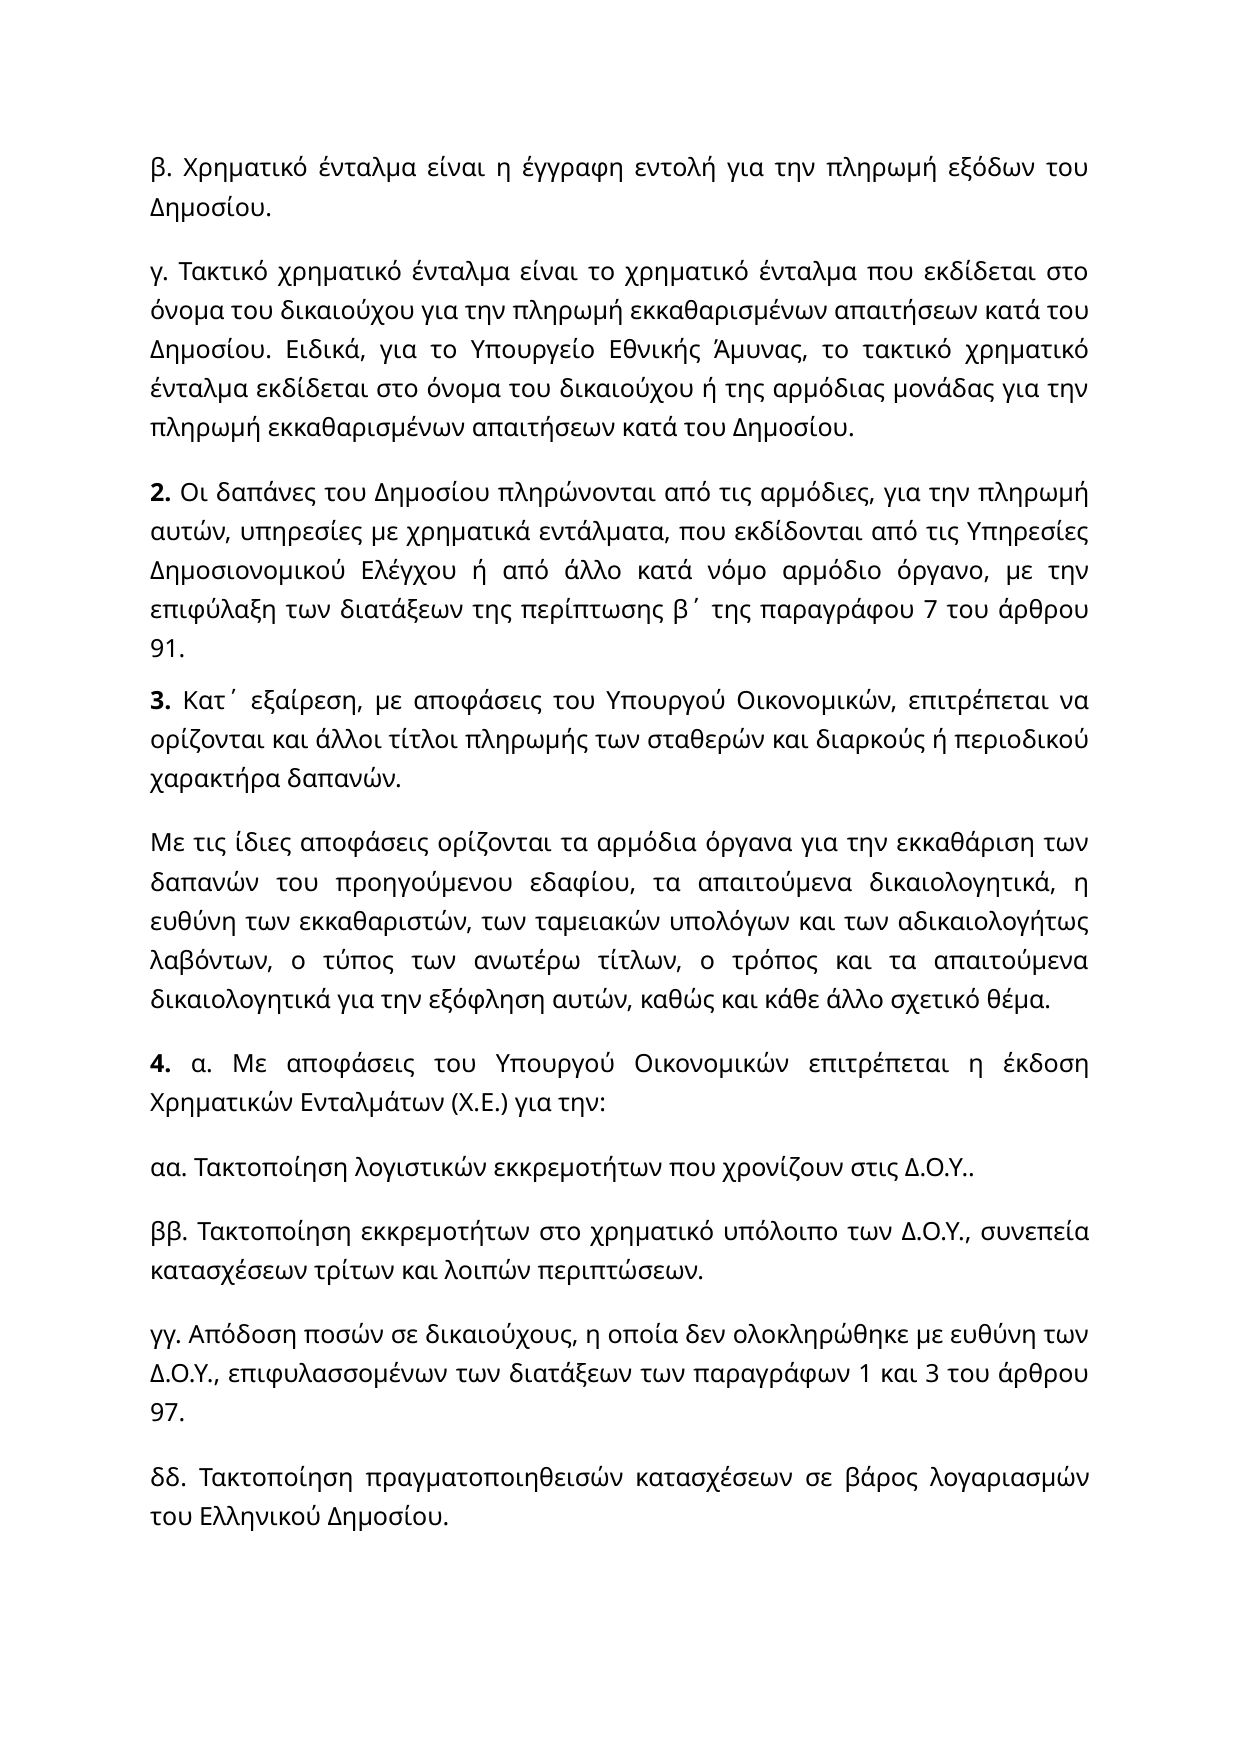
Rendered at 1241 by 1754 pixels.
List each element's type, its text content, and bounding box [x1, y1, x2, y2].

text Με τις ίδιες αποφάσεις ορίζονται τα αρμόδια όργανα για την εκκαθάριση των δαπανών του προηγούμενου εδαφίου, τα απαιτούμενα δικαιολογητικά, η ευθύνη των εκκαθαριστών, των ταμειακών υπολόγων και των αδικαιολογήτως λαβόντων, ο τύπος των ανωτέρω τίτλων, ο τρόπος και τα απαιτούμενα δικαιολογητικά για την εξόφληση αυτών, καθώς και κάθε άλλο σχετικό θέμα. [150, 825, 1090, 1016]
text 4. α. Με αποφάσεις του Υπουργού Οικονομικών επιτρέπεται η έκδοση Χρηματικών Ενταλμάτων (Χ.Ε.) για την: [150, 1046, 1090, 1119]
text 2. Οι δαπάνες του Δημοσίου πληρώνονται από τις αρμόδιες, για την πληρωμή αυτών, υπηρεσίες με χρηματικά εντάλματα, που εκδίδονται από τις Υπηρεσίες Δημοσιονομικού Ελέγχου ή από άλλο κατά νόμο αρμόδιο όργανο, με την επιφύλαξη των διατάξεων της περίπτωσης β΄ της παραγράφου 7 του άρθρου 91. [150, 474, 1090, 665]
text β. Χρηματικό ένταλμα είναι η έγγραφη εντολή για την πληρωμή εξόδων του Δημοσίου. [150, 150, 1090, 223]
text γγ. Απόδοση ποσών σε δικαιούχους, η οποία δεν ολοκληρώθηκε με ευθύνη των Δ.Ο.Υ., επιφυλασσομένων των διατάξεων των παραγράφων 1 και 3 του άρθρου 97. [150, 1317, 1090, 1429]
text ββ. Τακτοποίηση εκκρεμοτήτων στο χρηματικό υπόλοιπο των Δ.Ο.Υ., συνεπεία κατασχέσεων τρίτων και λοιπών περιπτώσεων. [150, 1213, 1090, 1287]
text αα. Τακτοποίηση λογιστικών εκκρεμοτήτων που χρονίζουν στις Δ.Ο.Υ.. [150, 1149, 1090, 1183]
text 3. Κατ΄ εξαίρεση, με αποφάσεις του Υπουργού Οικονομικών, επιτρέπεται να ορίζονται και άλλοι τίτλοι πληρωμής των σταθερών και διαρκούς ή περιοδικού χαρακτήρα δαπανών. [150, 682, 1090, 795]
text γ. Τακτικό χρηματικό ένταλμα είναι το χρηματικό ένταλμα που εκδίδεται στο όνομα του δικαιούχου για την πληρωμή εκκαθαρισμένων απαιτήσεων κατά του Δημοσίου. Ειδικά, για το Υπουργείο Εθνικής Άμυνας, το τακτικό χρηματικό ένταλμα εκδίδεται στο όνομα του δικαιούχου ή της αρμόδιας μονάδας για την πληρωμή εκκαθαρισμένων απαιτήσεων κατά του Δημοσίου. [150, 253, 1090, 444]
text δδ. Τακτοποίηση πραγματοποιηθεισών κατασχέσεων σε βάρος λογαριασμών του Ελληνικού Δημοσίου. [150, 1459, 1090, 1532]
